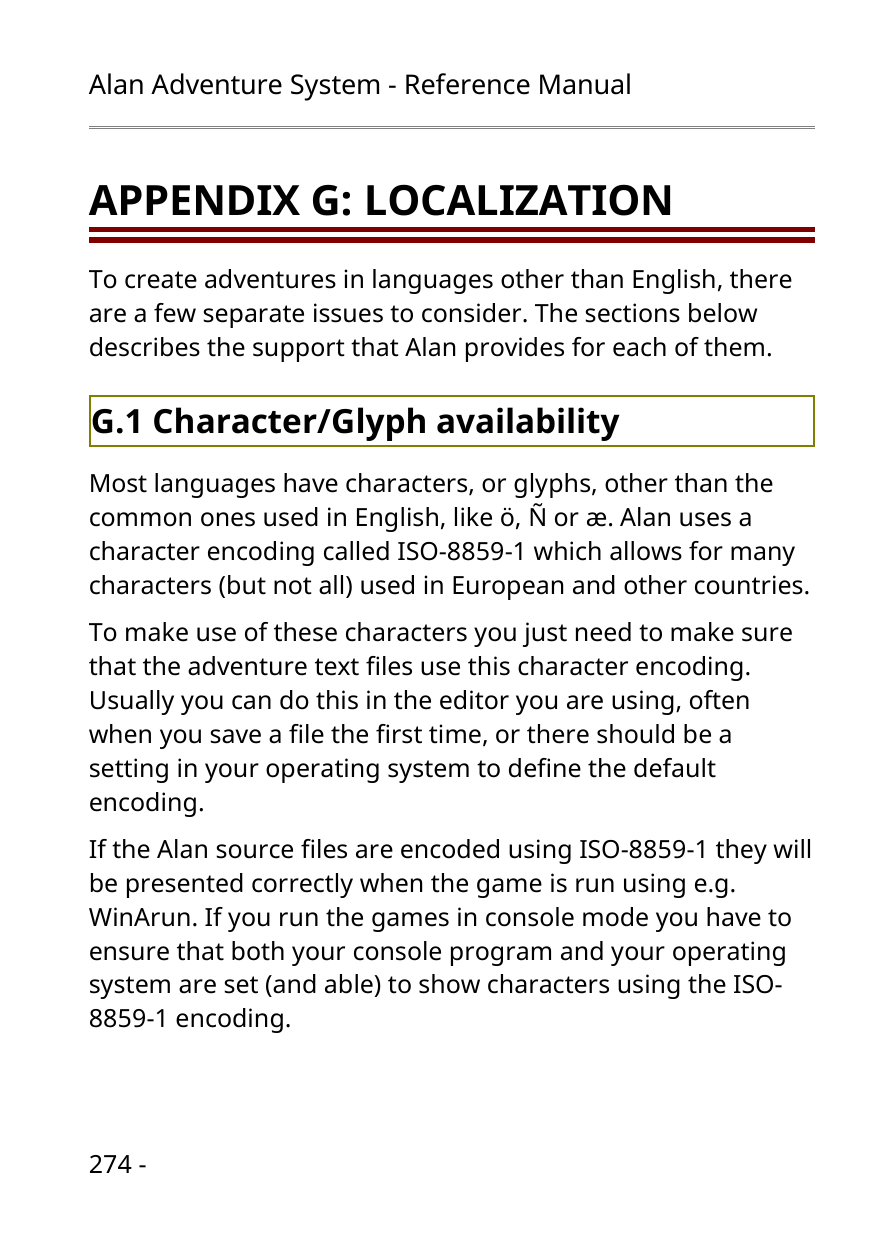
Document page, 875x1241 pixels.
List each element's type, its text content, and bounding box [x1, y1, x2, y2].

text If the Alan source files are encoded using ISO-8859-1 they will be presented correctly when the game is run using e.g. WinArun. If you run the games in console mode you have to ensure that both your console program and your operating system are set (and able) to show characters using the ISO-8859-1 encoding. [88, 832, 815, 1035]
subtitle Localization [88, 171, 815, 243]
text Most languages have characters, or glyphs, other than the common ones used in English, like ö, Ñ or æ. Alan uses a character encoding called ISO-8859-1 which allows for many characters (but not all) used in European and other countries. [88, 466, 815, 602]
subtitle Character/Glyph availability [91, 397, 813, 445]
text To make use of these characters you just need to make sure that the adventure text files use this character encoding. Usually you can do this in the editor you are using, often when you save a file the first time, or there should be a setting in your operating system to define the default encoding. [88, 615, 815, 819]
text To create adventures in languages other than English, there are a few separate issues to consider. The sections below describes the support that Alan provides for each of them. [88, 262, 815, 363]
